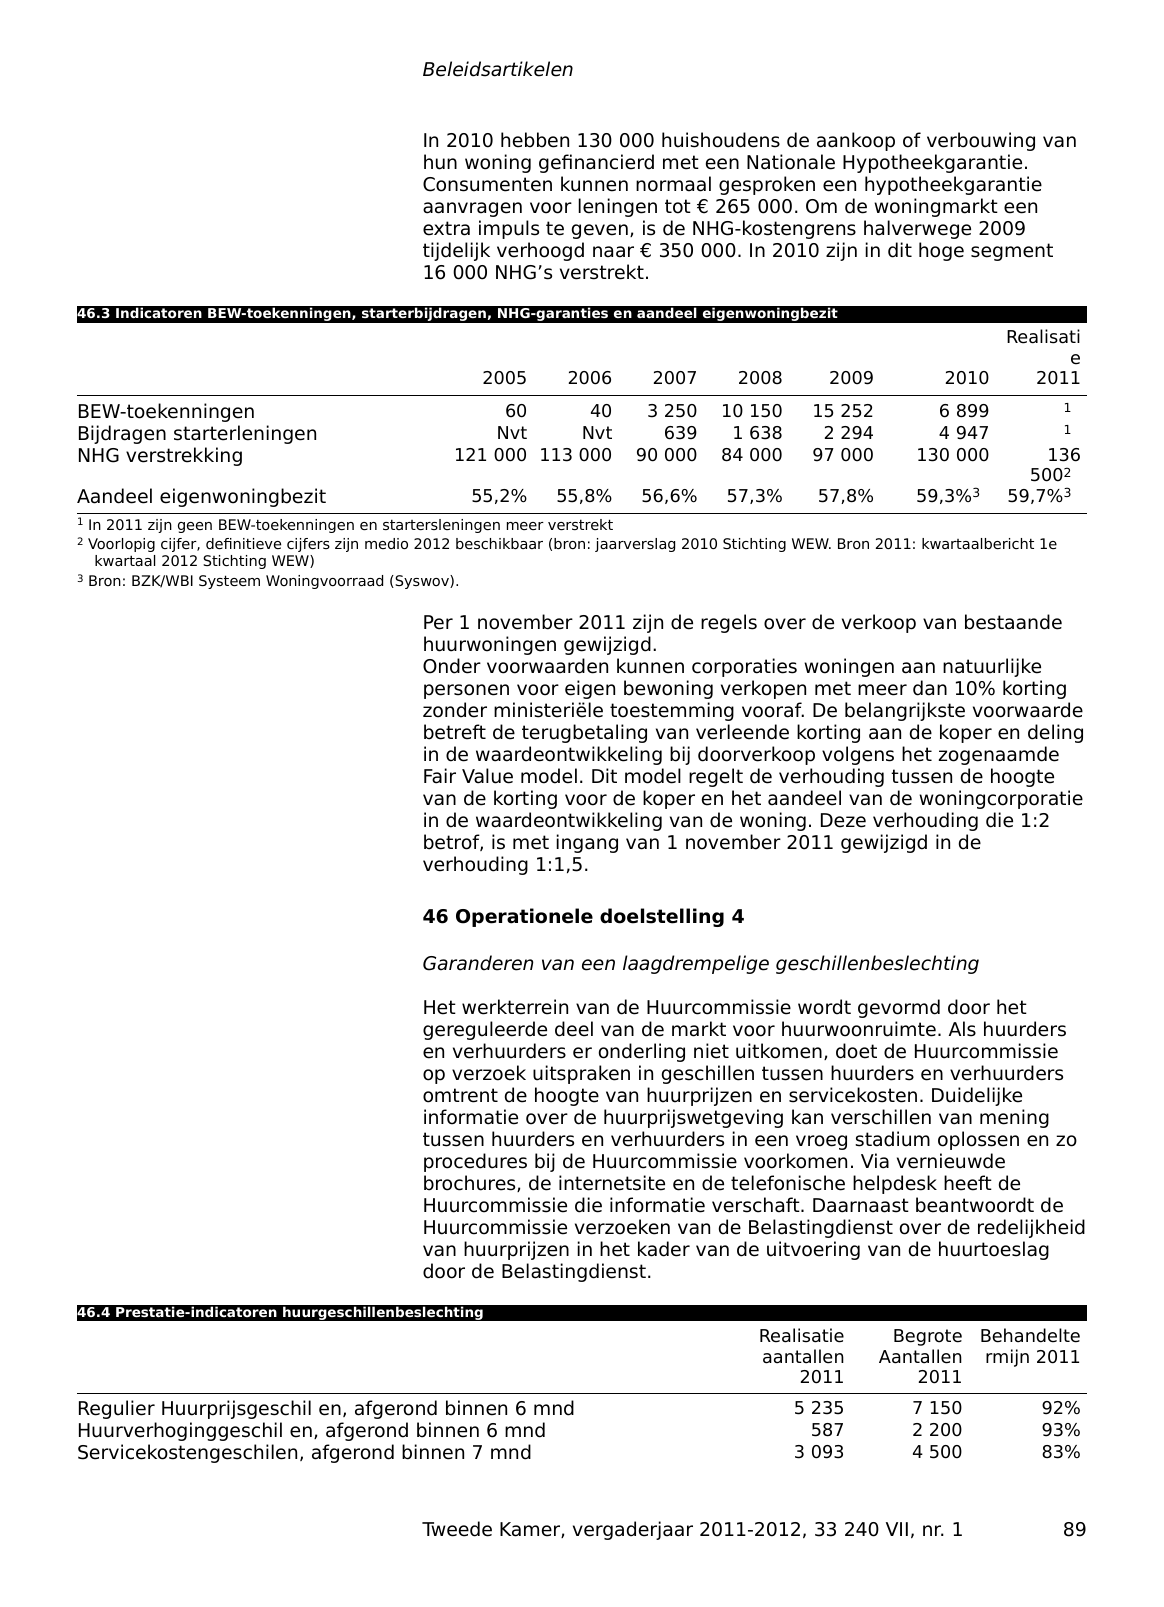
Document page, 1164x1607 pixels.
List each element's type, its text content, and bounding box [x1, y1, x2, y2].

table_cell NHG verstrekking [77, 445, 448, 486]
table_cell 3 250 [618, 396, 703, 423]
table_cell 2011 [995, 368, 1087, 395]
table_cell Huurverhoginggeschil en, afgerond binnen 6 mnd [77, 1420, 732, 1442]
table_cell 55,2% [448, 486, 533, 513]
table_cell 2009 [789, 368, 880, 395]
table_cell 60 [448, 396, 533, 423]
table_cell 4 947 [880, 423, 995, 445]
table_cell 121 000 [448, 445, 533, 486]
table_cell Realisatie [995, 323, 1087, 368]
table_cell 639 [618, 423, 703, 445]
table_cell [77, 368, 448, 395]
table_cell 2010 [880, 368, 995, 395]
table_cell 113 000 [533, 445, 618, 486]
table_cell 1 638 [703, 423, 788, 445]
table_cell [789, 323, 880, 368]
table_cell 2005 [448, 368, 533, 395]
table_cell 57,8% [789, 486, 880, 513]
table_cell 6 899 [880, 396, 995, 423]
table_cell [533, 323, 618, 368]
table_cell 97 000 [789, 445, 880, 486]
text Het werkterrein van de Huurcommissie wordt gevormd door het gereguleerde deel van de markt voor huurwoonruimte. Als huurders en verhuurders er onderling niet uitkomen, doet de Huurcommissie op verzoek uitspraken in geschillen tussen huurders en verhuurders omtrent de hoogte van huurprijzen en servicekosten. Duidelijke informatie over de huurprijswetgeving kan verschillen van mening tussen huurders en verhuurders in een vroeg stadium oplossen en zo procedures bij de Huurcommissie voorkomen. Via vernieuwde brochures, de internetsite en de telefonische helpdesk heeft de Huurcommissie die informatie verschaft. Daarnaast beantwoordt de Huurcommissie verzoeken van de Belastingdienst over de redelijkheid van huurprijzen in het kader van de uitvoering van de huurtoeslag door de Belastingdienst. [422, 997, 1087, 1283]
table_cell 2008 [703, 368, 788, 395]
text Per 1 november 2011 zijn de regels over de verkoop van bestaande huurwoningen gewijzigd. [422, 612, 1087, 656]
text In 2010 hebben 130 000 huishoudens de aankoop of verbouwing van hun woning gefinancierd met een Nationale Hypotheekgarantie. Consumenten kunnen normaal gesproken een hypotheekgarantie aanvragen voor leningen tot € 265 000. Om de woningmarkt een extra impuls te geven, is de NHG-kostengrens halverwege 2009 tijdelijk verhoogd naar € 350 000. In 2010 zijn in dit hoge segment 16 000 NHG’s verstrekt. [422, 130, 1087, 284]
table_cell Nvt [533, 423, 618, 445]
table_cell Nvt [448, 423, 533, 445]
table_cell 59,3%3 [880, 486, 995, 513]
table_cell Begrote Aantallen 2011 [850, 1321, 968, 1393]
subtitle Garanderen van een laagdrempelige geschillenbeslechting [422, 953, 1087, 975]
table_cell 40 [533, 396, 618, 423]
table_header 46.4 Prestatie-indicatoren huurgeschillenbeslechting [77, 1305, 1087, 1320]
table_cell Servicekostengeschilen, afgerond binnen 7 mnd [77, 1442, 732, 1464]
table_cell 59,7%3 [995, 486, 1087, 513]
table_cell 4 500 [850, 1442, 968, 1464]
table_cell [880, 323, 995, 368]
table_cell [618, 323, 703, 368]
table_cell [77, 1321, 732, 1393]
table_cell 93% [969, 1420, 1087, 1442]
table_cell 2006 [533, 368, 618, 395]
table_cell 136 5002 [995, 445, 1087, 486]
table_cell 2 200 [850, 1420, 968, 1442]
table_cell 57,3% [703, 486, 788, 513]
table_cell 56,6% [618, 486, 703, 513]
table_cell [77, 323, 448, 368]
table_cell [703, 323, 788, 368]
table_cell Aandeel eigenwoningbezit [77, 486, 448, 513]
table_cell BEW-toekenningen [77, 396, 448, 423]
table_cell Regulier Huurprijsgeschil en, afgerond binnen 6 mnd [77, 1394, 732, 1420]
text Onder voorwaarden kunnen corporaties woningen aan natuurlijke personen voor eigen bewoning verkopen met meer dan 10% korting zonder ministeriële toestemming vooraf. De belangrijkste voorwaarde betreft de terugbetaling van verleende korting aan de koper en deling in de waardeontwikkeling bij doorverkoop volgens het zogenaamde Fair Value model. Dit model regelt de verhouding tussen de hoogte van de korting voor de koper en het aandeel van de woningcorporatie in de waardeontwikkeling van de woning. Deze verhouding die 1:2 betrof, is met ingang van 1 november 2011 gewijzigd in de verhouding 1:1,5. [422, 656, 1087, 876]
table_cell Bijdragen starterleningen [77, 423, 448, 445]
table_cell 587 [732, 1420, 850, 1442]
table_cell [448, 323, 533, 368]
table_cell 7 150 [850, 1394, 968, 1420]
table_cell 3 093 [732, 1442, 850, 1464]
table_cell 15 252 [789, 396, 880, 423]
table_cell Realisatie aantallen 2011 [732, 1321, 850, 1393]
table_header 46.3 Indicatoren BEW-toekenningen, starterbijdragen, NHG-garanties en aandeel eigenwoningbezit [77, 306, 1087, 321]
table_cell 2007 [618, 368, 703, 395]
table_cell 1 In 2011 zijn geen BEW-toekenningen en startersleningen meer verstrekt 2 Voorlopig cijfer, definitieve cijfers zijn medio 2012 beschikbaar (bron: jaarverslag 2010 Stichting WEW. Bron 2011: kwartaalbericht 1e kwartaal 2012 Stichting WEW) 3 Bron: BZK/WBI Systeem Woningvoorraad (Syswov). [77, 514, 1087, 590]
table_cell 90 000 [618, 445, 703, 486]
table_cell 1 [995, 423, 1087, 445]
table_cell 84 000 [703, 445, 788, 486]
table_cell 130 000 [880, 445, 995, 486]
table_cell 10 150 [703, 396, 788, 423]
table_cell 5 235 [732, 1394, 850, 1420]
table_cell 92% [969, 1394, 1087, 1420]
table_cell Behandeltermijn 2011 [969, 1321, 1087, 1393]
table_cell 1 [995, 396, 1087, 423]
table_cell 55,8% [533, 486, 618, 513]
table_cell 2 294 [789, 423, 880, 445]
subtitle 46 Operationele doelstelling 4 [422, 906, 1087, 928]
table_cell 83% [969, 1442, 1087, 1464]
